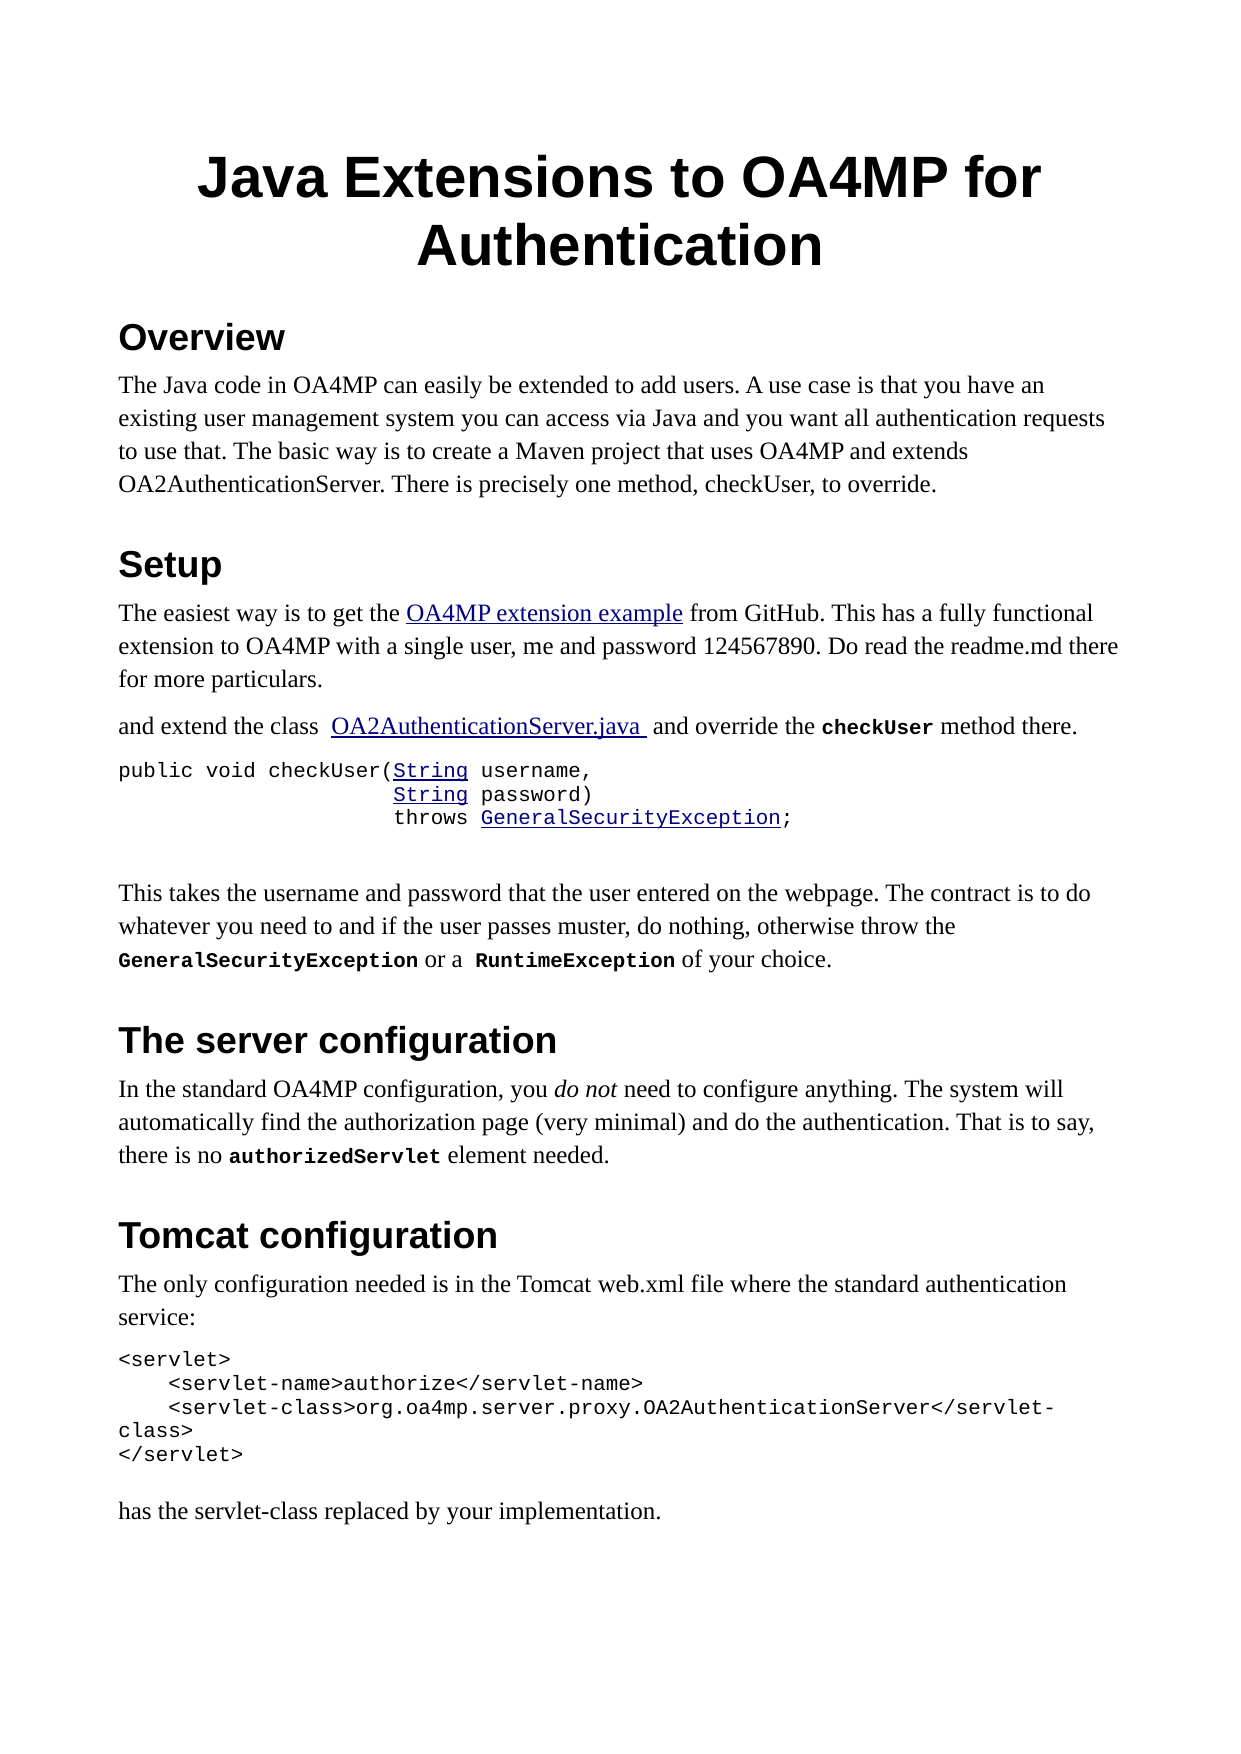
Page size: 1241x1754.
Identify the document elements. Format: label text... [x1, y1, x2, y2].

text has the servlet-class replaced by your implementation. [118, 1496, 1122, 1525]
text The easiest way is to get the OA4MP extension example from GitHub. This has a fully functional extension to OA4MP with a single user, me and password 124567890. Do read the readme.md there for more particulars. [118, 598, 1122, 692]
text This takes the username and password that the user entered on the webpage. The contract is to do whatever you need to and if the user passes muster, do nothing, otherwise throw the GeneralSecurityException or a RuntimeException of your choice. [118, 878, 1122, 974]
title Java Extensions to OA4MP for Authentication [118, 143, 1122, 277]
subtitle Setup [118, 542, 1122, 585]
text and extend the class OA2AuthenticationServer.java and override the checkUser method there. [118, 711, 1122, 741]
text The only configuration needed is in the Tomcat web.xml file where the standard authentication service: [118, 1269, 1122, 1331]
subtitle Overview [118, 315, 1122, 358]
text The Java code in OA4MP can easily be extended to add users. A use case is that you have an existing user management system you can access via Java and you want all authentication requests to use that. The basic way is to create a Maven project that uses OA4MP and extends OA2AuthenticationServer. There is precisely one method, checkUser, to override. [118, 370, 1122, 498]
text <servlet> <servlet-name>authorize</servlet-name> <servlet-class>org.oa4mp.server.proxy.OA2AuthenticationServer</servlet-class> </servlet> [118, 1349, 1122, 1468]
text throws GeneralSecurityException; [118, 807, 1122, 831]
subtitle The server configuration [118, 1018, 1122, 1061]
text public void checkUser(String username, [118, 760, 1122, 783]
subtitle Tomcat configuration [118, 1213, 1122, 1256]
text In the standard OA4MP configuration, you do not need to configure anything. The system will automatically find the authorization page (very minimal) and do the authentication. That is to say, there is no authorizedServlet element needed. [118, 1074, 1122, 1169]
text String password) [118, 783, 1122, 807]
